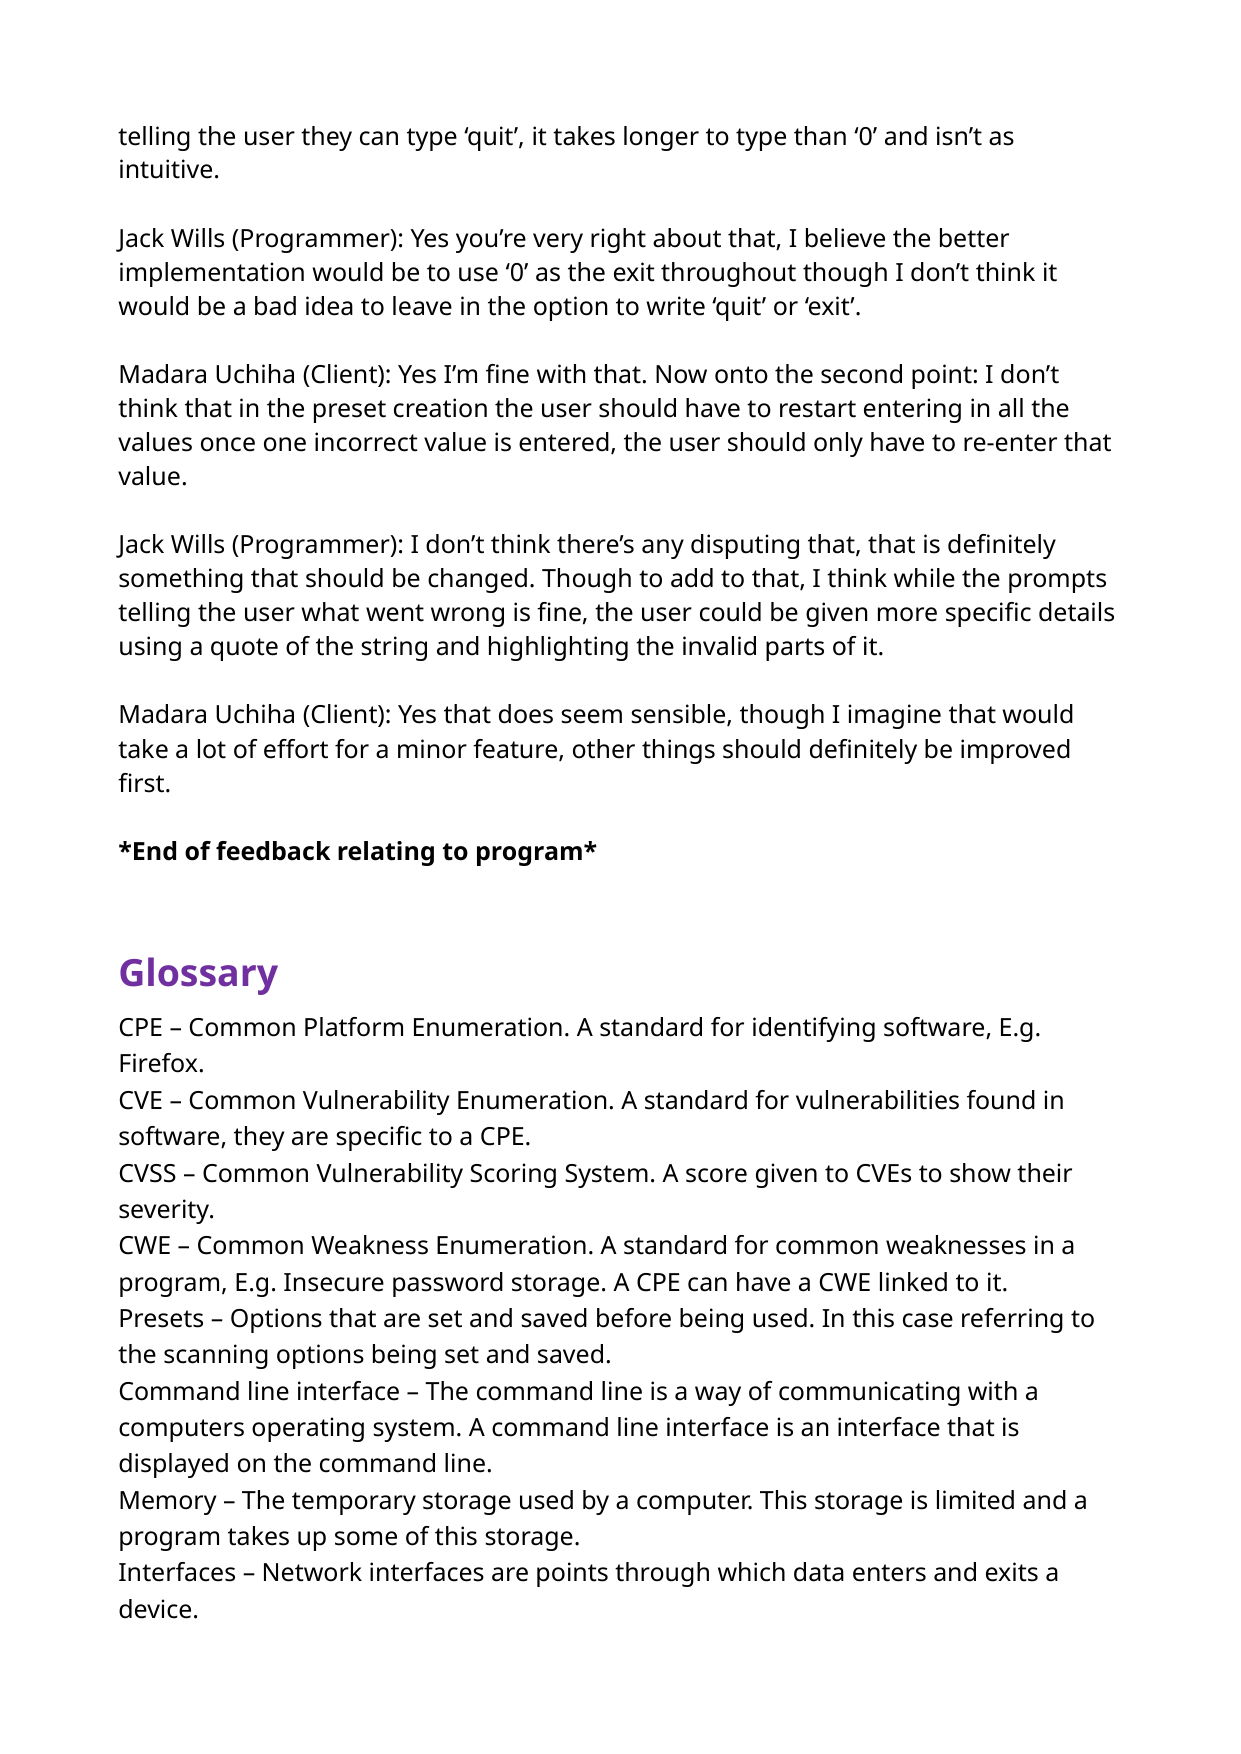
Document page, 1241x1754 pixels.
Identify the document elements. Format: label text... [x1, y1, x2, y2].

text Madara Uchiha (Client): Yes that does seem sensible, though I imagine that would take a lot of effort for a minor feature, other things should definitely be improved first. [118, 697, 1122, 799]
text Memory – The temporary storage used by a computer. This storage is limited and a program takes up some of this storage. [118, 1482, 1122, 1553]
subtitle Glossary [118, 946, 1122, 997]
text CVSS – Common Vulnerability Scoring System. A score given to CVEs to show their severity. [118, 1155, 1122, 1226]
text Jack Wills (Programmer): Yes you’re very right about that, I believe the better implementation would be to use ‘0’ as the exit throughout though I don’t think it would be a bad idea to leave in the option to write ‘quit’ or ‘exit’. [118, 220, 1122, 322]
text CPE – Common Platform Enumeration. A standard for identifying software, E.g. Firefox. [118, 1010, 1122, 1080]
text Madara Uchiha (Client): Yes I’m fine with that. Now onto the second point: I don’t think that in the preset creation the user should have to restart entering in all the values once one incorrect value is entered, the user should only have to re-enter that value. [118, 357, 1122, 493]
text Command line interface – The command line is a way of communicating with a computers operating system. A command line interface is an interface that is displayed on the command line. [118, 1373, 1122, 1480]
text CWE – Common Weakness Enumeration. A standard for common weaknesses in a program, E.g. Insecure password storage. A CPE can have a CWE linked to it. [118, 1228, 1122, 1298]
text CVE – Common Vulnerability Enumeration. A standard for vulnerabilities found in software, they are specific to a CPE. [118, 1082, 1122, 1153]
text telling the user they can type ‘quit’, it takes longer to type than ‘0’ and isn’t as intuitive. [118, 118, 1122, 186]
text Presets – Options that are set and saved before being used. In this case referring to the scanning options being set and saved. [118, 1301, 1122, 1371]
text *End of feedback relating to program* [118, 833, 1122, 867]
text Jack Wills (Programmer): I don’t think there’s any disputing that, that is definitely something that should be changed. Though to add to that, I think while the prompts telling the user what went wrong is fine, the user could be given more specific details using a quote of the string and highlighting the invalid parts of it. [118, 527, 1122, 663]
text Interfaces – Network interfaces are points through which data enters and exits a device. [118, 1555, 1122, 1626]
